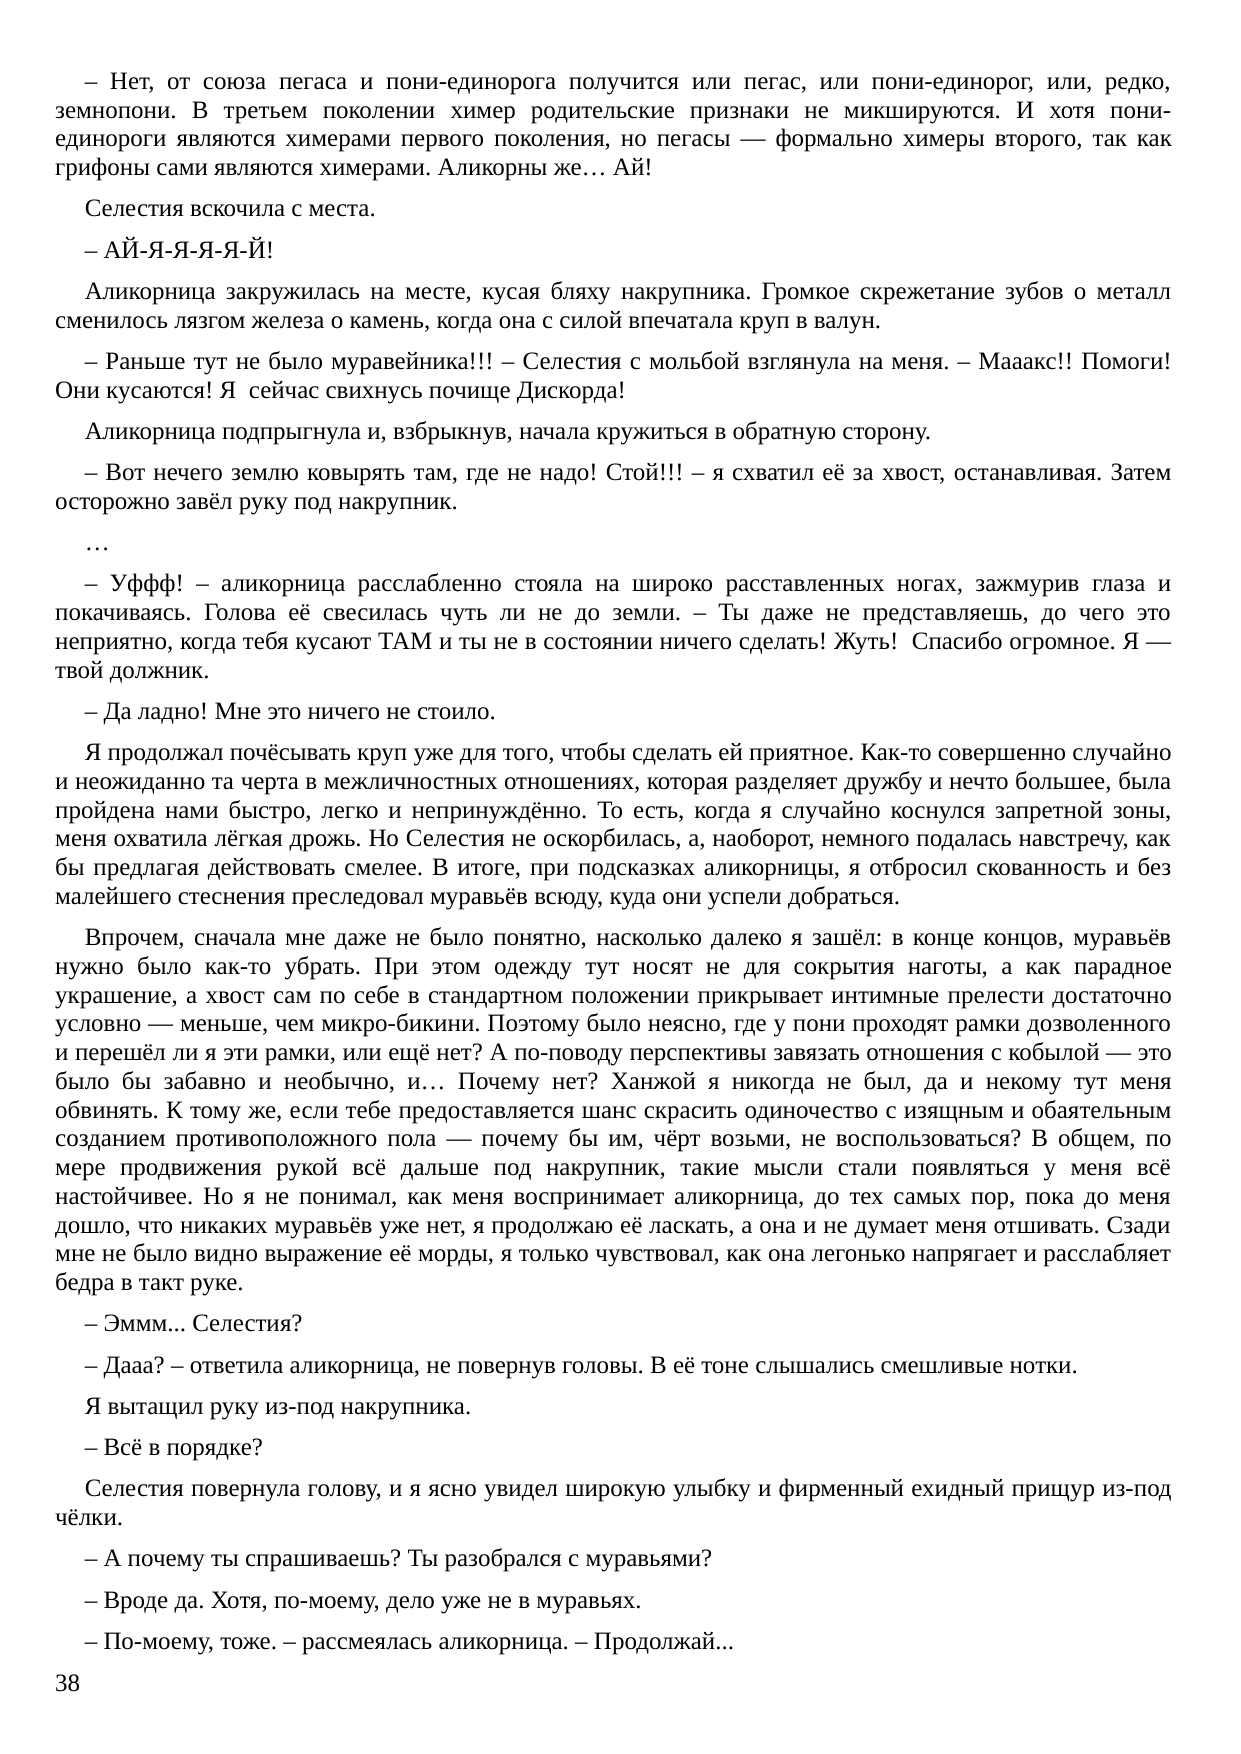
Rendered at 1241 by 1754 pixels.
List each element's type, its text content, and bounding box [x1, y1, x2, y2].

text – Вроде да. Хотя, по-моему, дело уже не в муравьях. [55, 1585, 1173, 1613]
text Аликорница подпрыгнула и, взбрыкнув, начала кружиться в обратную сторону. [55, 416, 1173, 445]
text Я продолжал почёсывать круп уже для того, чтобы сделать ей приятное. Как-то совершенно случайно и неожиданно та черта в межличностных отношениях, которая разделяет дружбу и нечто большее, была пройдена нами быстро, легко и непринуждённо. То есть, когда я случайно коснулся запретной зоны, меня охватила лёгкая дрожь. Но Селестия не оскорбилась, а, наоборот, немного подалась навстречу, как бы предлагая действовать смелее. В итоге, при подсказках аликорницы, я отбросил скованность и без малейшего стеснения преследовал муравьёв всюду, куда они успели добраться. [55, 737, 1173, 910]
text – Нет, от союза пегаса и пони-единорога получится или пегас, или пони-единорог, или, редко, земнопони. В третьем поколении химер родительские признаки не микшируются. И хотя пони-единороги являются химерами первого поколения, но пегасы — формально химеры второго, так как грифоны сами являются химерами. Аликорны же… Ай! [55, 66, 1173, 181]
text Селестия вскочила с места. [55, 193, 1173, 222]
text – АЙ-Я-Я-Я-Я-Й! [55, 235, 1173, 263]
text – Эммм... Селестия? [55, 1308, 1173, 1337]
text – По-моему, тоже. – рассмеялась аликорница. – Продолжай... [55, 1626, 1173, 1655]
text – Вот нечего землю ковырять там, где не надо! Стой!!! – я схватил её за хвост, останавливая. Затем осторожно завёл руку под накрупник. [55, 457, 1173, 515]
text – Уффф! – аликорница расслабленно стояла на широко расставленных ногах, зажмурив глаза и покачиваясь. Голова её свесилась чуть ли не до земли. – Ты даже не представляешь, до чего это неприятно, когда тебя кусают ТАМ и ты не в состоянии ничего сделать! Жуть! Спасибо огромное. Я — твой должник. [55, 568, 1173, 683]
text – Всё в порядке? [55, 1432, 1173, 1461]
text – Раньше тут не было муравейника!!! – Селестия с мольбой взглянула на меня. – Мааакс!! Помоги! Они кусаются! Я сейчас свихнусь почище Дискорда! [55, 346, 1173, 403]
text Аликорница закружилась на месте, кусая бляху накрупника. Громкое скрежетание зубов о металл сменилось лязгом железа о камень, когда она с силой впечатала круп в валун. [55, 276, 1173, 333]
text Селестия повернула голову, и я ясно увидел широкую улыбку и фирменный ехидный прищур из-под чёлки. [55, 1473, 1173, 1531]
text Впрочем, сначала мне даже не было понятно, насколько далеко я зашёл: в конце концов, муравьёв нужно было как-то убрать. При этом одежду тут носят не для сокрытия наготы, а как парадное украшение, а хвост сам по себе в стандартном положении прикрывает интимные прелести достаточно условно — меньше, чем микро-бикини. Поэтому было неясно, где у пони проходят рамки дозволенного и перешёл ли я эти рамки, или ещё нет? А по-поводу перспективы завязать отношения с кобылой — это было бы забавно и необычно, и… Почему нет? Ханжой я никогда не был, да и некому тут меня обвинять. К тому же, если тебе предоставляется шанс скрасить одиночество с изящным и обаятельным созданием противоположного пола — почему бы им, чёрт возьми, не воспользоваться? В общем, по мере продвижения рукой всё дальше под накрупник, такие мысли стали появляться у меня всё настойчивее. Но я не понимал, как меня воспринимает аликорница, до тех самых пор, пока до меня дошло, что никаких муравьёв уже нет, я продолжаю её ласкать, а она и не думает меня отшивать. Сзади мне не было видно выражение её морды, я только чувствовал, как она легонько напрягает и расслабляет бедра в такт руке. [55, 922, 1173, 1296]
text – А почему ты спрашиваешь? Ты разобрался с муравьями? [55, 1543, 1173, 1572]
text – Дааа? – ответила аликорница, не повернув головы. В её тоне слышались смешливые нотки. [55, 1350, 1173, 1378]
text … [55, 527, 1173, 556]
text – Да ладно! Мне это ничего не стоило. [55, 696, 1173, 725]
text Я вытащил руку из-под накрупника. [55, 1391, 1173, 1420]
